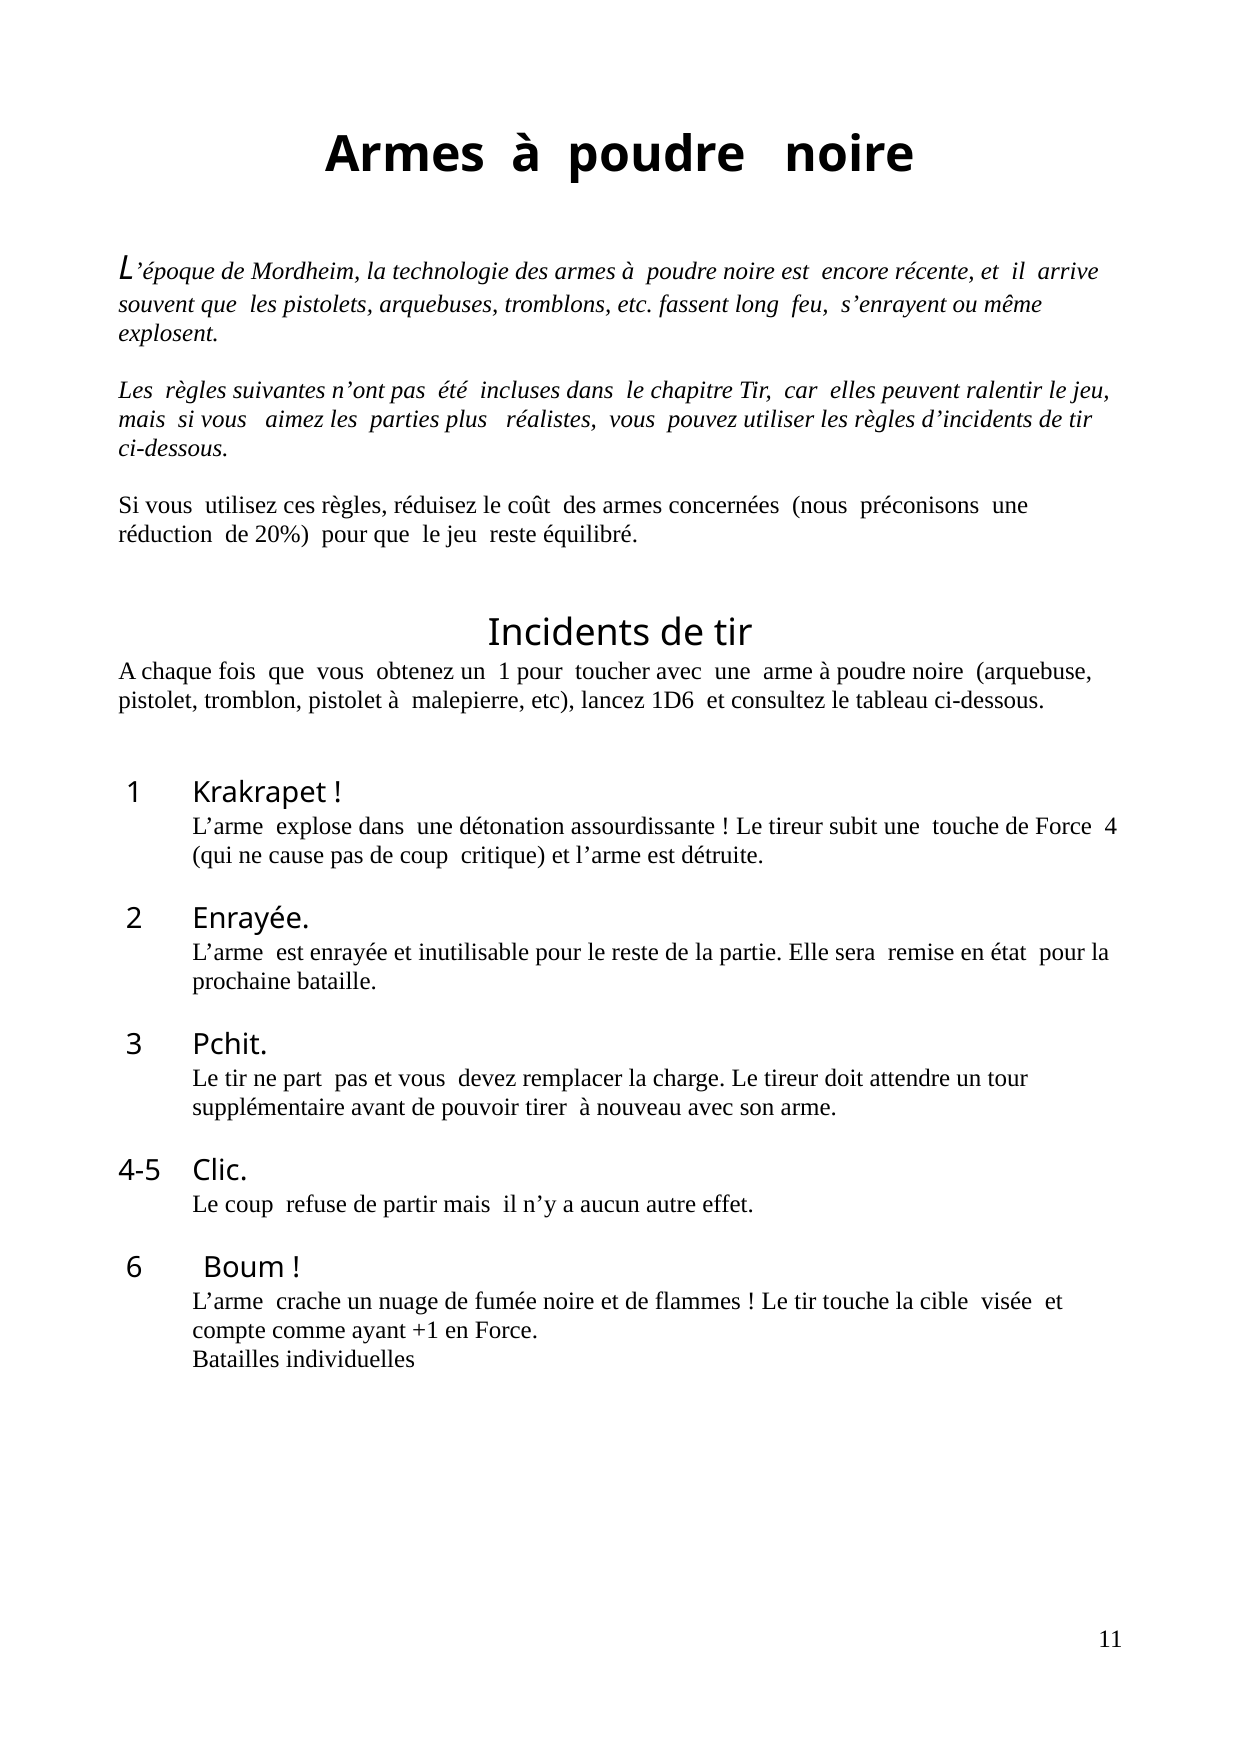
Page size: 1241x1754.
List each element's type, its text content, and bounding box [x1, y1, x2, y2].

text 2 Enrayée. [118, 897, 1122, 937]
text Batailles individuelles [118, 1344, 1122, 1372]
text 6 Boum ! [118, 1246, 1122, 1286]
text Le tir ne part pas et vous devez remplacer la charge. Le tireur doit attendre un tour supplémentaire avant de pouvoir tirer à nouveau avec son arme. [118, 1063, 1122, 1121]
text L’époque de Mordheim, la technologie des armes à poudre noire est encore récente, et il arrive souvent que les pistolets, arquebuses, tromblons, etc. fassent long feu, s’enrayent ou même explosent. [118, 244, 1122, 347]
text L’arme est enrayée et inutilisable pour le reste de la partie. Elle sera remise en état pour la prochaine bataille. [118, 937, 1122, 994]
text L’arme crache un nuage de fumée noire et de flammes ! Le tir touche la cible visée et compte comme ayant +1 en Force. [118, 1286, 1122, 1344]
text Si vous utilisez ces règles, réduisez le coût des armes concernées (nous préconisons une réduction de 20%) pour que le jeu reste équilibré. [118, 490, 1122, 548]
text 4-5 Clic. [118, 1149, 1122, 1189]
text Le coup refuse de partir mais il n’y a aucun autre effet. [118, 1189, 1122, 1218]
text A chaque fois que vous obtenez un 1 pour toucher avec une arme à poudre noire (arquebuse, pistolet, tromblon, pistolet à malepierre, etc), lancez 1D6 et consultez le tableau ci-dessous. [118, 656, 1122, 714]
text 3 Pchit. [118, 1023, 1122, 1063]
text 1 Krakrapet ! [118, 771, 1122, 811]
text Les règles suivantes n’ont pas été incluses dans le chapitre Tir, car elles peuvent ralentir le jeu, mais si vous aimez les parties plus réalistes, vous pouvez utiliser les règles d’incidents de tir ci-dessous. [118, 375, 1122, 462]
text Incidents de tir [118, 605, 1122, 656]
text Armes à poudre noire [118, 118, 1122, 186]
text L’arme explose dans une détonation assourdissante ! Le tireur subit une touche de Force 4 (qui ne cause pas de coup critique) et l’arme est détruite. [118, 811, 1122, 869]
